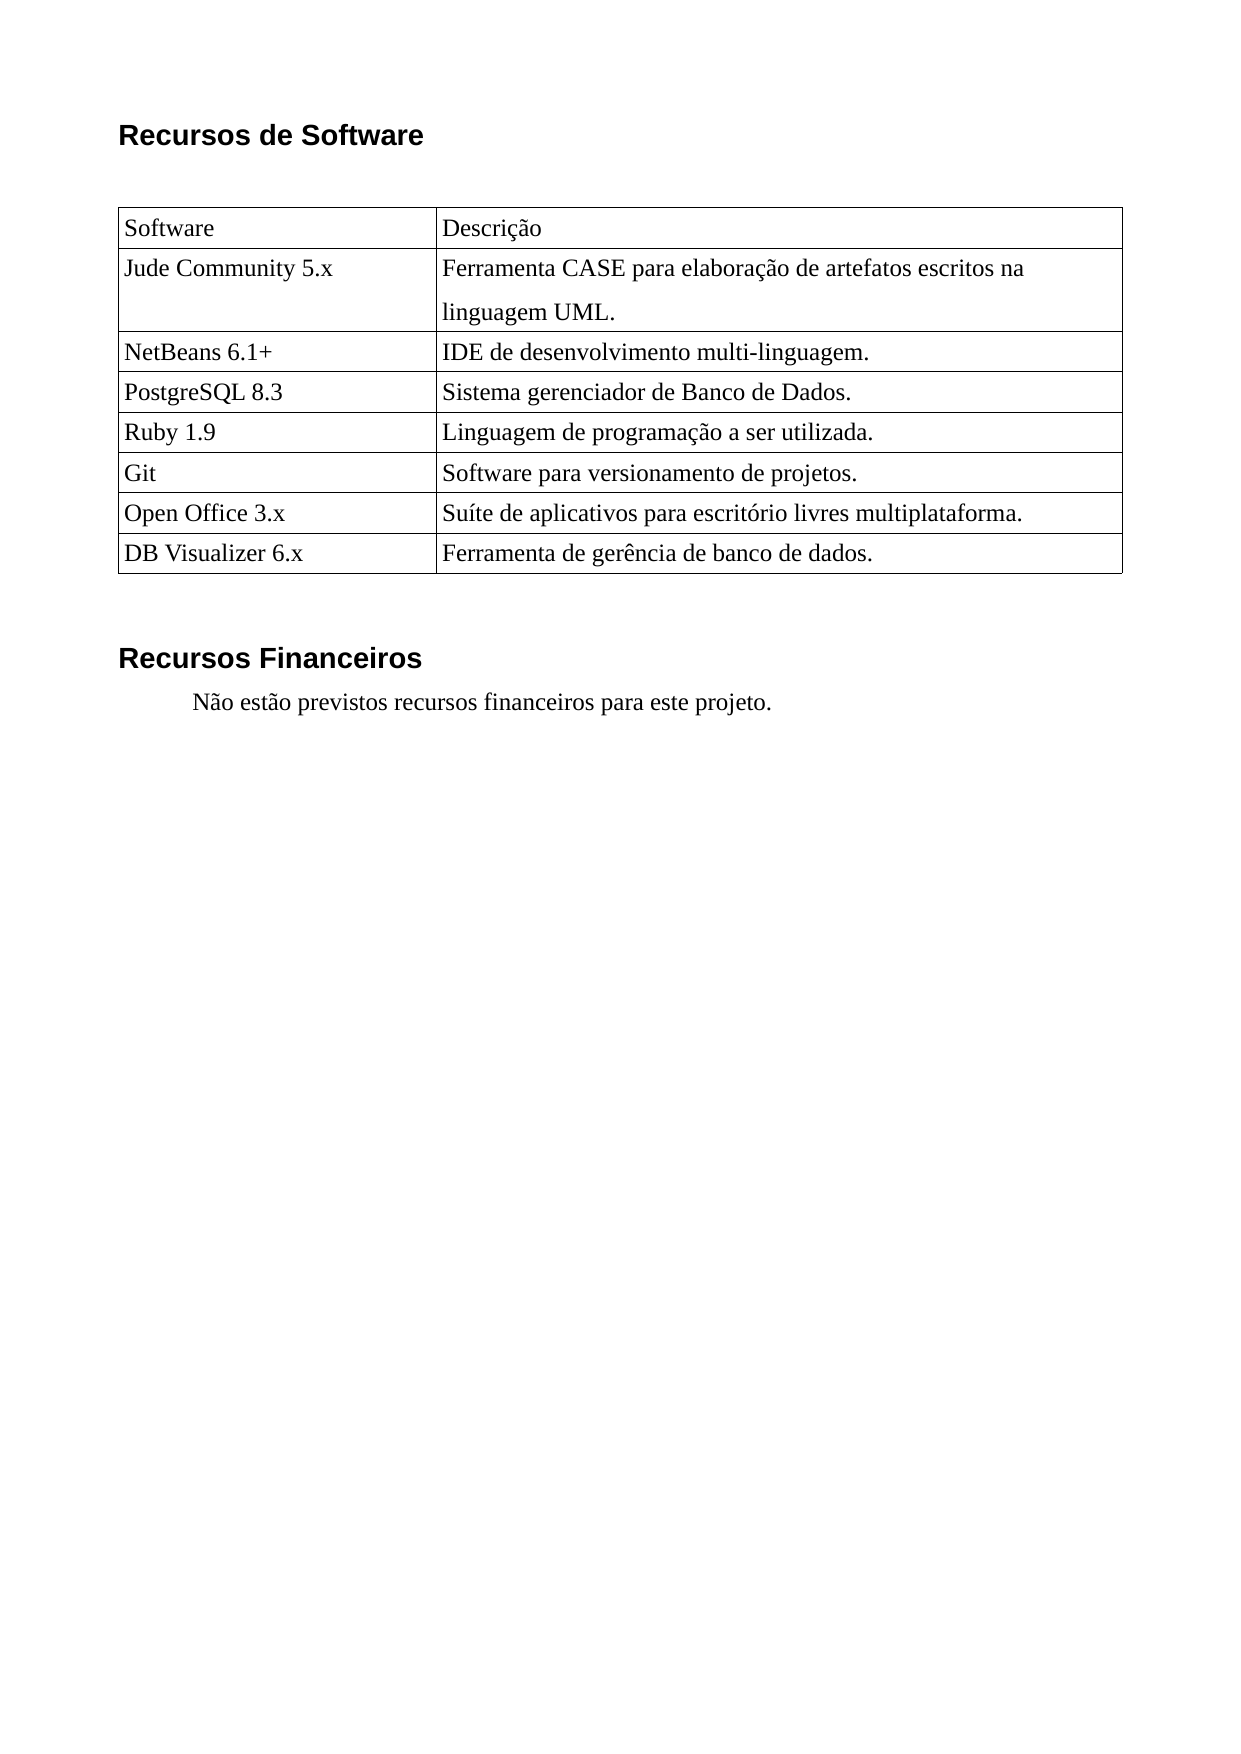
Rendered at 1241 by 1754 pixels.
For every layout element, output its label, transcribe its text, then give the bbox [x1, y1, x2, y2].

table_cell Ruby 1.9 [119, 413, 436, 452]
table_header Descrição [437, 208, 1122, 248]
table_cell NetBeans 6.1+ [119, 332, 436, 371]
table_cell Ferramenta de gerência de banco de dados. [437, 534, 1122, 573]
table_cell Ferramenta CASE para elaboração de artefatos escritos na linguagem UML. [437, 249, 1122, 331]
table_cell PostgreSQL 8.3 [119, 372, 436, 412]
table_cell Git [119, 453, 436, 492]
subtitle Recursos Financeiros [118, 641, 1122, 675]
table_cell Software para versionamento de projetos. [437, 453, 1122, 492]
table_cell DB Visualizer 6.x [119, 534, 436, 573]
table_header Software [119, 208, 436, 248]
table_cell Suíte de aplicativos para escritório livres multiplataforma. [437, 493, 1122, 533]
table_cell Linguagem de programação a ser utilizada. [437, 413, 1122, 452]
table_cell Open Office 3.x [119, 493, 436, 533]
table_cell IDE de desenvolvimento multi-linguagem. [437, 332, 1122, 371]
text Não estão previstos recursos financeiros para este projeto. [118, 687, 1122, 716]
table_cell Jude Community 5.x [119, 249, 436, 331]
subtitle Recursos de Software [118, 118, 1122, 152]
table_cell Sistema gerenciador de Banco de Dados. [437, 372, 1122, 412]
